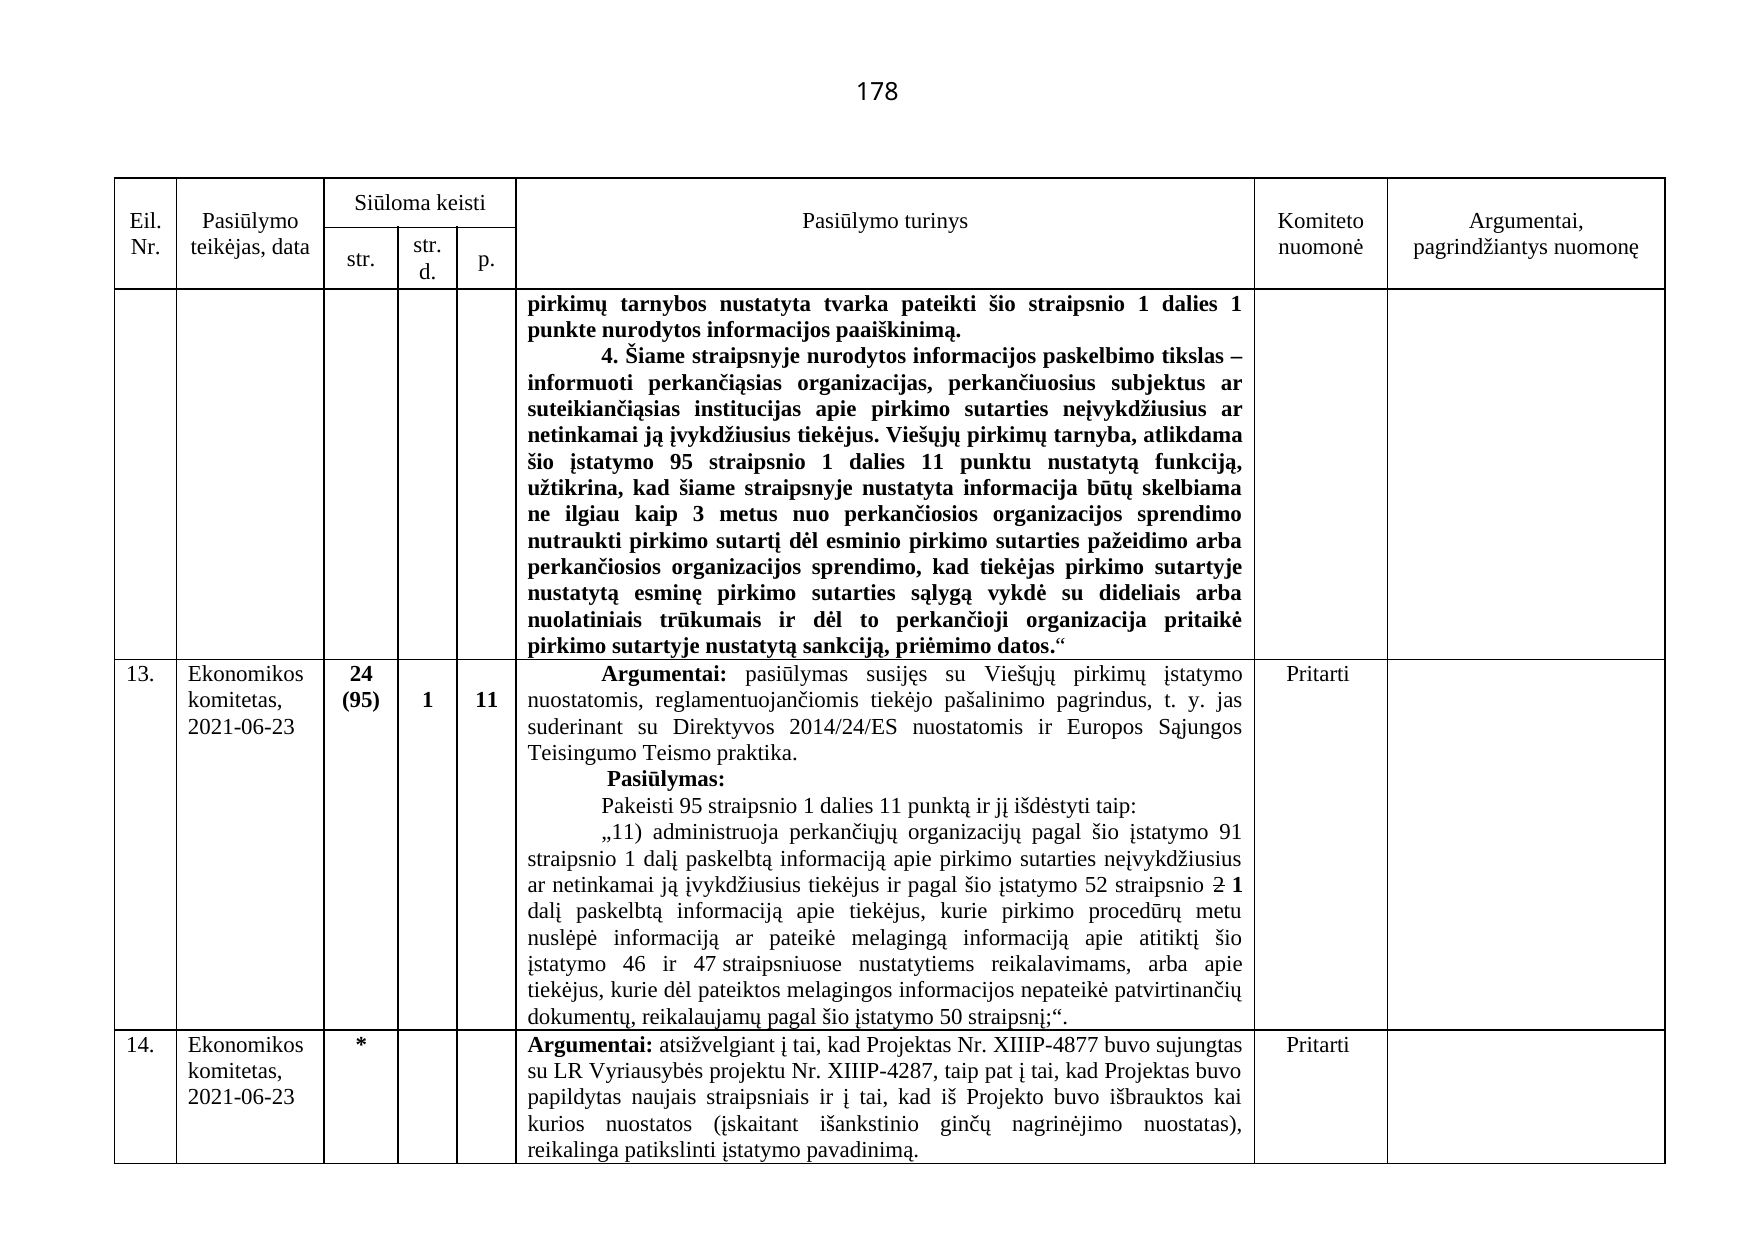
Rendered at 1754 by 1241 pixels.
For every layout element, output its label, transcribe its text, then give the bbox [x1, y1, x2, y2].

table_cell 14. [115, 1031, 176, 1162]
table_cell [458, 290, 515, 658]
table_cell [458, 1031, 515, 1162]
table_header Pasiūlymo teikėjas, data [177, 179, 323, 288]
table_header Argumentai, pagrindžiantys nuomonę [1388, 179, 1664, 288]
table_cell Ekonomikos komitetas, 2021-06-23 [177, 1031, 323, 1162]
table_cell 13. [115, 660, 176, 1029]
table_header Siūloma keisti [325, 179, 515, 226]
table_cell 24 (95) [325, 660, 397, 1029]
table_cell pirkimų tarnybos nustatyta tvarka pateikti šio straipsnio 1 dalies 1 punkte nurodytos informacijos paaiškinimą. 4. Šiame straipsnyje nurodytos informacijos paskelbimo tikslas – informuoti perkančiąsias organizacijas, perkančiuosius subjektus ar suteikiančiąsias institucijas apie pirkimo sutarties neįvykdžiusius ar netinkamai ją įvykdžiusius tiekėjus. Viešųjų pirkimų tarnyba, atlikdama šio įstatymo 95 straipsnio 1 dalies 11 punktu nustatytą funkciją, užtikrina, kad šiame straipsnyje nustatyta informacija būtų skelbiama ne ilgiau kaip 3 metus nuo perkančiosios organizacijos sprendimo nutraukti pirkimo sutartį dėl esminio pirkimo sutarties pažeidimo arba perkančiosios organizacijos sprendimo, kad tiekėjas pirkimo sutartyje nustatytą esminę pirkimo sutarties sąlygą vykdė su dideliais arba nuolatiniais trūkumais ir dėl to perkančioji organizacija pritaikė pirkimo sutartyje nustatytą sankciją, priėmimo datos.“ [517, 290, 1254, 658]
table_header Komiteto nuomonė [1255, 179, 1387, 288]
table_cell Argumentai: pasiūlymas susijęs su Viešųjų pirkimų įstatymo nuostatomis, reglamentuojančiomis tiekėjo pašalinimo pagrindus, t. y. jas suderinant su Direktyvos 2014/24/ES nuostatomis ir Europos Sąjungos Teisingumo Teismo praktika. Pasiūlymas: Pakeisti 95 straipsnio 1 dalies 11 punktą ir jį išdėstyti taip: „11) administruoja perkančiųjų organizacijų pagal šio įstatymo 91 straipsnio 1 dalį paskelbtą informaciją apie pirkimo sutarties neįvykdžiusius ar netinkamai ją įvykdžiusius tiekėjus ir pagal šio įstatymo 52 straipsnio 2 1 dalį paskelbtą informaciją apie tiekėjus, kurie pirkimo procedūrų metu nuslėpė informaciją ar pateikė melagingą informaciją apie atitiktį šio įstatymo 46 ir 47 straipsniuose nustatytiems reikalavimams, arba apie tiekėjus, kurie dėl pateiktos melagingos informacijos nepateikė patvirtinančių dokumentų, reikalaujamų pagal šio įstatymo 50 straipsnį;“. [517, 660, 1254, 1029]
table_cell Pritarti [1255, 660, 1387, 1029]
table_header Eil. Nr. [115, 179, 176, 288]
table_cell str. [325, 228, 397, 288]
table_cell [1388, 660, 1664, 1029]
table_cell [177, 290, 323, 658]
table_cell [399, 290, 456, 658]
table_header Pasiūlymo turinys [517, 179, 1254, 288]
table_cell [1255, 290, 1387, 658]
table_cell str. d. [399, 228, 456, 288]
table_cell [115, 290, 176, 658]
table_cell [1388, 1031, 1664, 1162]
table_cell [399, 1031, 456, 1162]
table_cell [325, 290, 397, 658]
table_cell 11 [458, 660, 515, 1029]
table_cell * [325, 1031, 397, 1162]
table_cell Argumentai: atsižvelgiant į tai, kad Projektas Nr. XIIIP-4877 buvo sujungtas su LR Vyriausybės projektu Nr. XIIIP-4287, taip pat į tai, kad Projektas buvo papildytas naujais straipsniais ir į tai, kad iš Projekto buvo išbrauktos kai kurios nuostatos (įskaitant išankstinio ginčų nagrinėjimo nuostatas), reikalinga patikslinti įstatymo pavadinimą. [517, 1031, 1254, 1162]
table_cell [1388, 290, 1664, 658]
table_cell Ekonomikos komitetas, 2021-06-23 [177, 660, 323, 1029]
table_cell Pritarti [1255, 1031, 1387, 1162]
table_cell p. [458, 228, 515, 288]
table_cell 1 [399, 660, 456, 1029]
